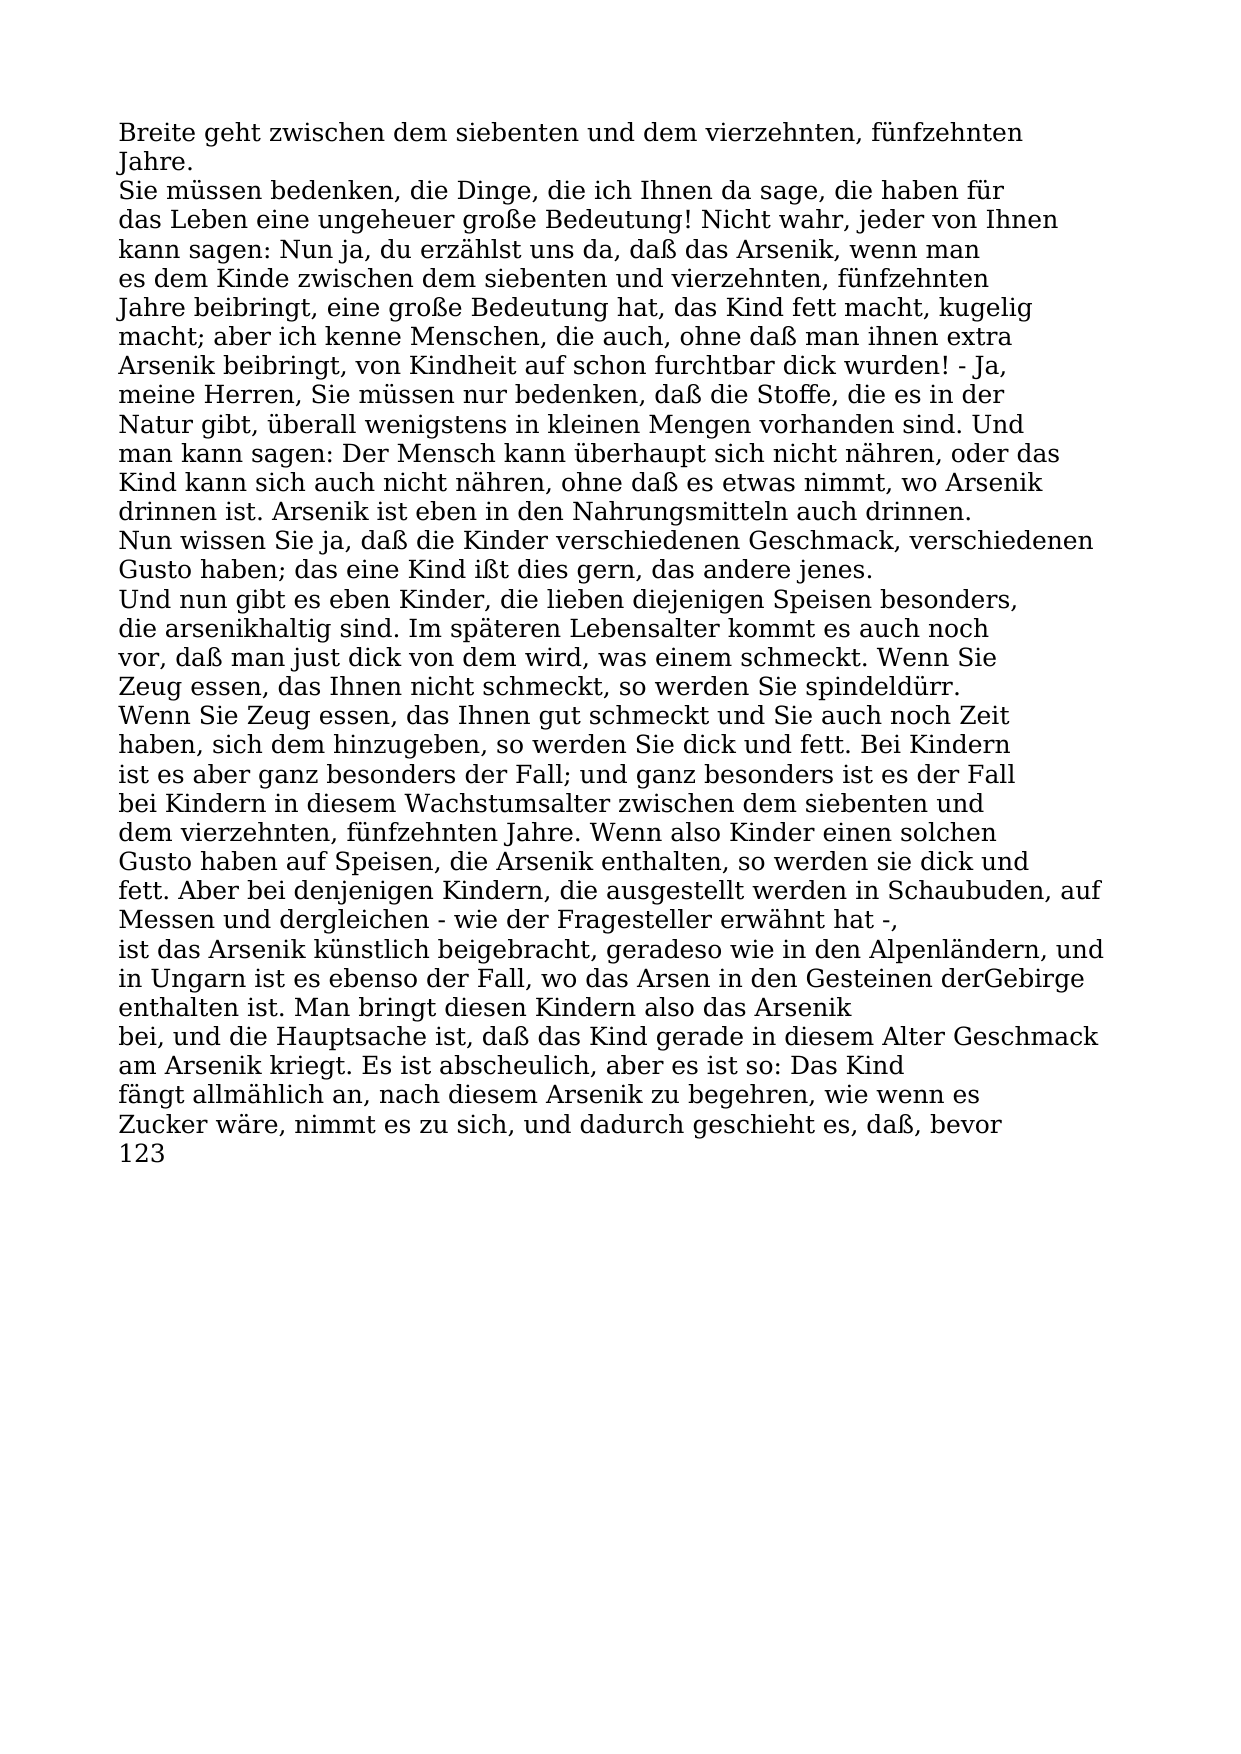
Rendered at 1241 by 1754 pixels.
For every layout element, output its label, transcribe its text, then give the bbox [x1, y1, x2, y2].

text es dem Kinde zwischen dem siebenten und vierzehnten, fünfzehnten [118, 264, 1122, 293]
text man kann sagen: Der Mensch kann überhaupt sich nicht nähren, oder das [118, 439, 1122, 468]
text Und nun gibt es eben Kinder, die lieben diejenigen Speisen besonders, [118, 585, 1122, 614]
text Breite geht zwischen dem siebenten und dem vierzehnten, fünfzehnten [118, 118, 1122, 147]
text ist das Arsenik künstlich beigebracht, geradeso wie in den Alpenländern, und in Ungarn ist es ebenso der Fall, wo das Arsen in den Gesteinen derGebirge enthalten ist. Man bringt diesen Kindern also das Arsenik [118, 935, 1122, 1022]
text fett. Aber bei denjenigen Kindern, die ausgestellt werden in Schaubuden, auf Messen und dergleichen - wie der Fragesteller erwähnt hat -, [118, 876, 1122, 935]
text bei, und die Hauptsache ist, daß das Kind gerade in diesem Alter Geschmack am Arsenik kriegt. Es ist abscheulich, aber es ist so: Das Kind [118, 1022, 1122, 1081]
text 123 [118, 1139, 1122, 1168]
text meine Herren, Sie müssen nur bedenken, daß die Stoffe, die es in der [118, 381, 1122, 410]
text haben, sich dem hinzugeben, so werden Sie dick und fett. Bei Kindern [118, 731, 1122, 760]
text fängt allmählich an, nach diesem Arsenik zu begehren, wie wenn es [118, 1081, 1122, 1110]
text bei Kindern in diesem Wachstumsalter zwischen dem siebenten und [118, 789, 1122, 818]
text das Leben eine ungeheuer große Bedeutung! Nicht wahr, jeder von Ihnen kann sagen: Nun ja, du erzählst uns da, daß das Arsenik, wenn man [118, 206, 1122, 264]
text Zeug essen, das Ihnen nicht schmeckt, so werden Sie spindeldürr. [118, 672, 1122, 701]
text Gusto haben auf Speisen, die Arsenik enthalten, so werden sie dick und [118, 847, 1122, 876]
text Arsenik beibringt, von Kindheit auf schon furchtbar dick wurden! - Ja, [118, 351, 1122, 381]
text macht; aber ich kenne Menschen, die auch, ohne daß man ihnen extra [118, 322, 1122, 351]
text Jahre beibringt, eine große Bedeutung hat, das Kind fett macht, kugelig [118, 293, 1122, 322]
text Zucker wäre, nimmt es zu sich, und dadurch geschieht es, daß, bevor [118, 1110, 1122, 1139]
text Jahre. [118, 147, 1122, 176]
text Wenn Sie Zeug essen, das Ihnen gut schmeckt und Sie auch noch Zeit [118, 701, 1122, 731]
text Sie müssen bedenken, die Dinge, die ich Ihnen da sage, die haben für [118, 176, 1122, 206]
text ist es aber ganz besonders der Fall; und ganz besonders ist es der Fall [118, 760, 1122, 789]
text vor, daß man just dick von dem wird, was einem schmeckt. Wenn Sie [118, 643, 1122, 672]
text Nun wissen Sie ja, daß die Kinder verschiedenen Geschmack, verschiedenen Gusto haben; das eine Kind ißt dies gern, das andere jenes. [118, 526, 1122, 585]
text die arsenikhaltig sind. Im späteren Lebensalter kommt es auch noch [118, 614, 1122, 643]
text dem vierzehnten, fünfzehnten Jahre. Wenn also Kinder einen solchen [118, 818, 1122, 847]
text Natur gibt, überall wenigstens in kleinen Mengen vorhanden sind. Und [118, 410, 1122, 439]
text Kind kann sich auch nicht nähren, ohne daß es etwas nimmt, wo Arsenik drinnen ist. Arsenik ist eben in den Nahrungsmitteln auch drinnen. [118, 468, 1122, 526]
